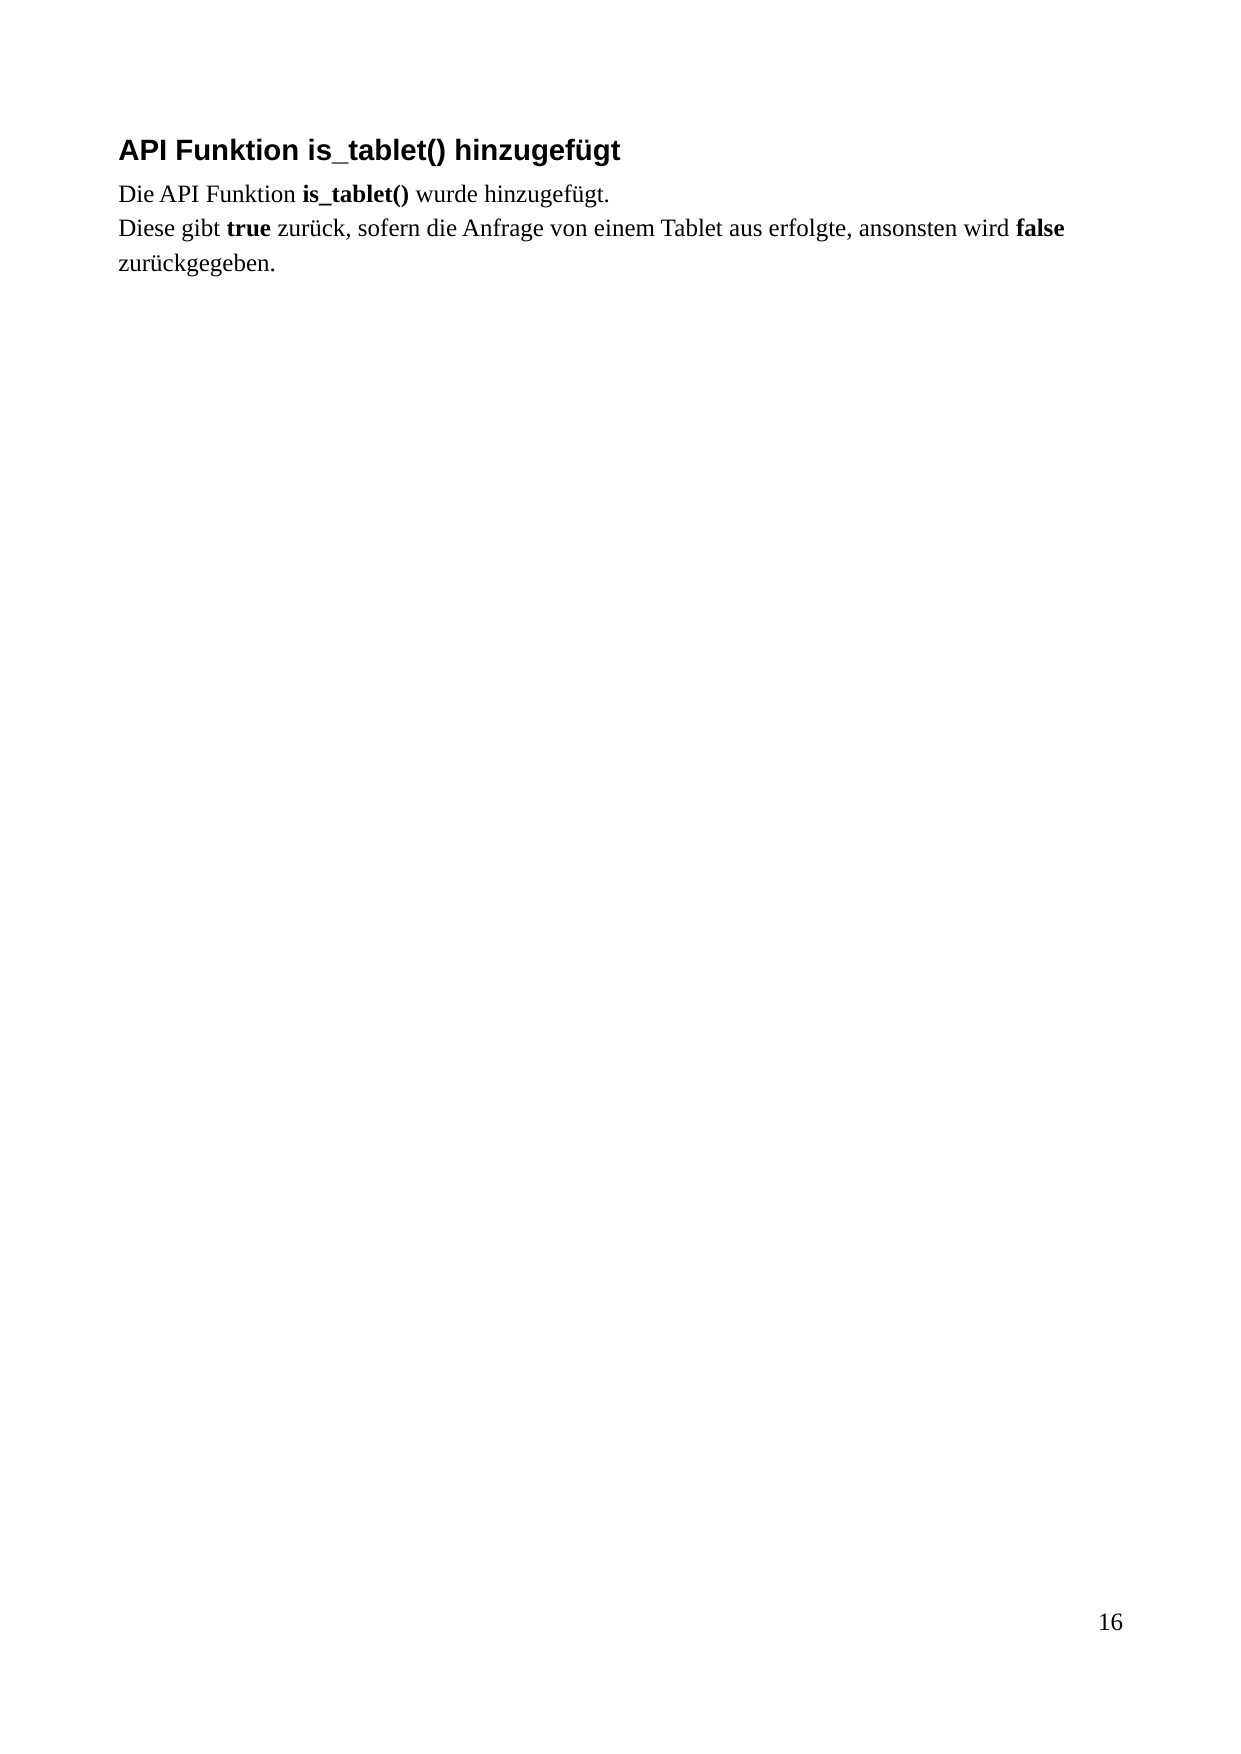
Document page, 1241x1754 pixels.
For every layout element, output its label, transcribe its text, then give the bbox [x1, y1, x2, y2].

subtitle API Funktion is_tablet() hinzugefügt [118, 133, 1123, 166]
text Die API Funktion is_tablet() wurde hinzugefügt. Diese gibt true zurück, sofern die Anfrage von einem Tablet aus erfolgte, ansonsten wird false zurückgegeben. [118, 179, 1123, 277]
